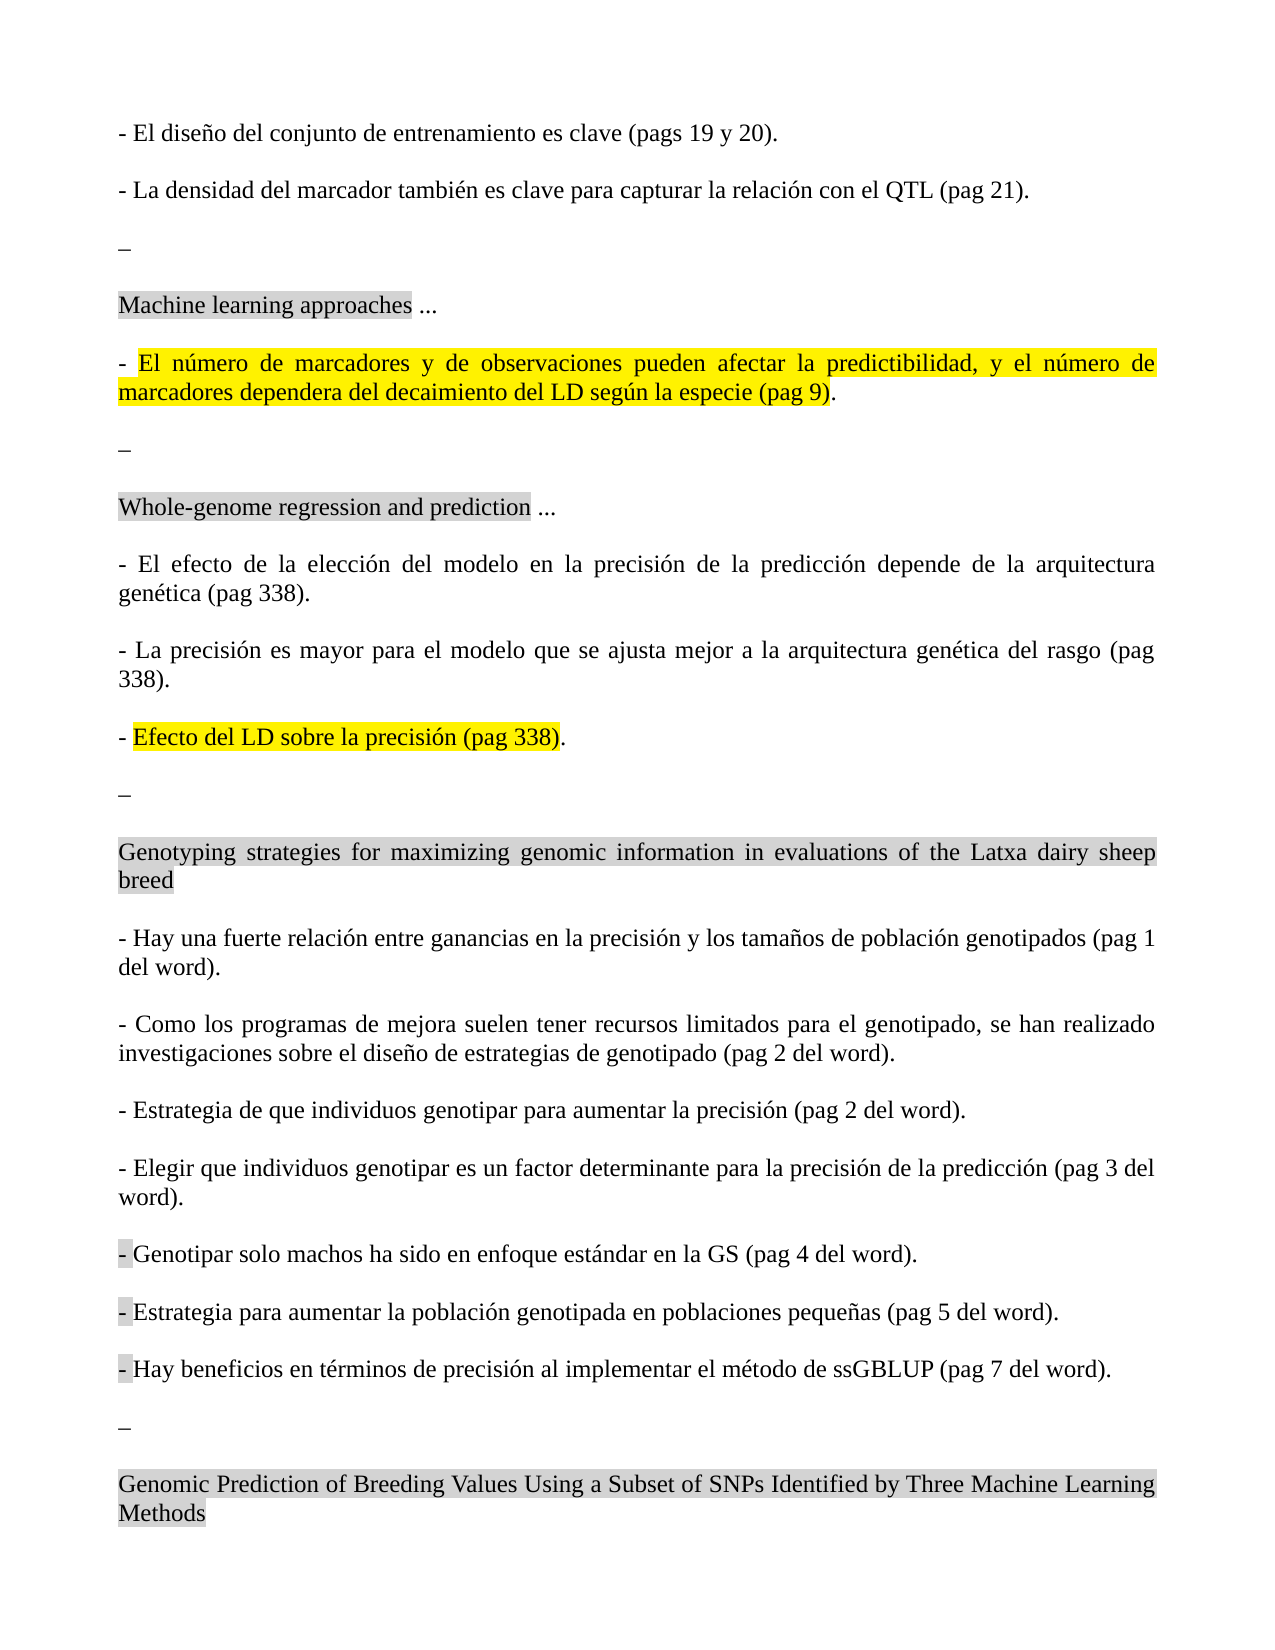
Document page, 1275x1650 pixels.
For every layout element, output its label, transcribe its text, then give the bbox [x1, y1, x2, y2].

text – [118, 434, 1157, 463]
text - El diseño del conjunto de entrenamiento es clave (pags 19 y 20). [118, 118, 1157, 147]
text - Estrategia para aumentar la población genotipada en poblaciones pequeñas (pag 5 del word). [118, 1297, 1157, 1326]
text Genotyping strategies for maximizing genomic information in evaluations of the Latxa dairy sheep breed [118, 837, 1157, 894]
text - El número de marcadores y de observaciones pueden afectar la predictibilidad, y el número de marcadores dependera del decaimiento del LD según la especie (pag 9). [118, 348, 1157, 406]
text - Elegir que individuos genotipar es un factor determinante para la precisión de la predicción (pag 3 del word). [118, 1153, 1157, 1211]
text – [118, 779, 1157, 808]
text – [118, 1412, 1157, 1441]
text - Estrategia de que individuos genotipar para aumentar la precisión (pag 2 del word). [118, 1096, 1157, 1124]
text - Hay una fuerte relación entre ganancias en la precisión y los tamaños de población genotipados (pag 1 del word). [118, 923, 1157, 981]
text - Como los programas de mejora suelen tener recursos limitados para el genotipado, se han realizado investigaciones sobre el diseño de estrategias de genotipado (pag 2 del word). [118, 1009, 1157, 1067]
text Whole-genome regression and prediction ... [118, 492, 1157, 521]
text - La densidad del marcador también es clave para capturar la relación con el QTL (pag 21). [118, 176, 1157, 204]
text Genomic Prediction of Breeding Values Using a Subset of SNPs Identified by Three Machine Learning Methods [118, 1469, 1157, 1527]
text Machine learning approaches ... [118, 291, 1157, 319]
text - Genotipar solo machos ha sido en enfoque estándar en la GS (pag 4 del word). [118, 1239, 1157, 1268]
text – [118, 233, 1157, 262]
text - Hay beneficios en términos de precisión al implementar el método de ssGBLUP (pag 7 del word). [118, 1354, 1157, 1383]
text - Efecto del LD sobre la precisión (pag 338). [118, 722, 1157, 751]
text - El efecto de la elección del modelo en la precisión de la predicción depende de la arquitectura genética (pag 338). [118, 549, 1157, 607]
text - La precisión es mayor para el modelo que se ajusta mejor a la arquitectura genética del rasgo (pag 338). [118, 636, 1157, 693]
